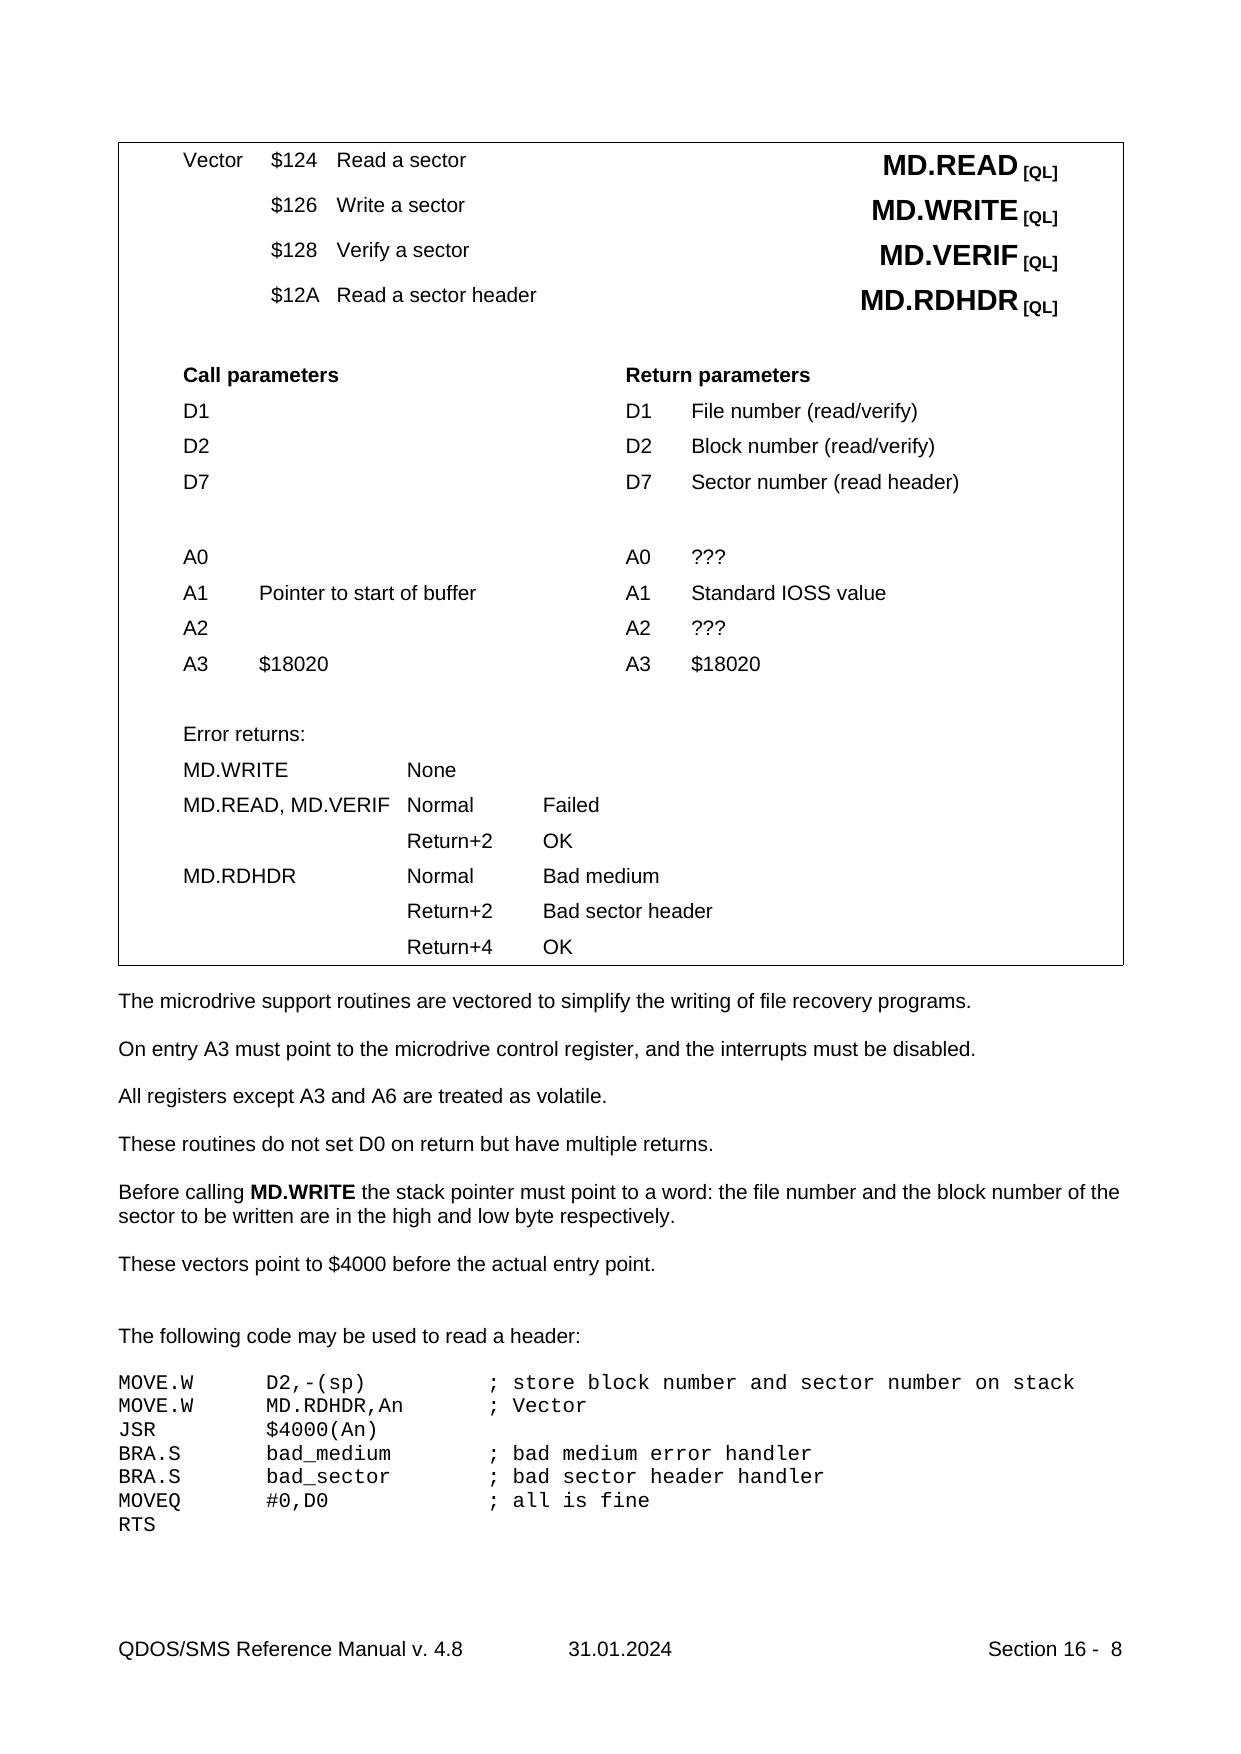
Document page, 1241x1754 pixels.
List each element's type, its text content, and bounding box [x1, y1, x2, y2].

table_cell [1064, 322, 1123, 358]
table_cell Normal [401, 788, 537, 823]
table_cell [119, 788, 177, 823]
table_cell [1064, 187, 1123, 232]
table_cell MD.RDHDR [QL] [828, 277, 1063, 322]
table_cell A1 [177, 575, 253, 610]
table_cell D7 [177, 464, 253, 499]
table_cell Sector number (read header) [685, 464, 1063, 499]
text JSR $4000(An) [118, 1419, 1122, 1443]
table_cell [119, 575, 177, 610]
table_cell None [401, 752, 537, 787]
table_cell D1 [177, 393, 253, 428]
table_cell $128 [265, 232, 331, 277]
table_cell [253, 393, 619, 428]
table_cell D2 [620, 429, 685, 464]
table_header [1064, 143, 1123, 187]
table_cell A0 [177, 540, 253, 575]
table_cell $18020 [685, 646, 1063, 681]
table_cell [1064, 858, 1123, 894]
table_cell [1064, 575, 1123, 610]
table_cell [177, 823, 401, 858]
text MOVE.W MD.RDHDR,An ; Vector [118, 1396, 1122, 1419]
table_cell [253, 610, 619, 646]
table_cell [177, 894, 401, 929]
table_cell [685, 499, 1063, 539]
table_cell [1064, 499, 1123, 539]
table_cell MD.RDHDR [177, 858, 401, 894]
table_cell [1064, 788, 1123, 823]
table_header Read a sector [331, 143, 827, 187]
table_cell Return+2 [401, 894, 537, 929]
table_cell Failed [537, 788, 1063, 823]
table_cell [253, 464, 619, 499]
table_cell A1 [620, 575, 685, 610]
table_cell Call parameters [177, 358, 619, 393]
table_cell [265, 322, 1063, 358]
table_cell [119, 232, 177, 277]
table_cell [177, 499, 253, 539]
table_cell [119, 393, 177, 428]
table_cell [1064, 393, 1123, 428]
table_cell Verify a sector [331, 232, 827, 277]
table_cell [119, 277, 177, 322]
text All registers except A3 and A6 are treated as volatile. [118, 1084, 1122, 1108]
table_cell [1064, 929, 1123, 964]
table_cell [253, 540, 619, 575]
table_cell [685, 681, 1063, 717]
table_cell [1064, 752, 1123, 787]
table_cell [119, 894, 177, 929]
table_cell A2 [620, 610, 685, 646]
table_cell [1064, 894, 1123, 929]
table_cell [119, 358, 177, 393]
table_cell Write a sector [331, 187, 827, 232]
text BRA.S bad_sector ; bad sector header handler [118, 1466, 1122, 1490]
text On entry A3 must point to the microdrive control register, and the interrupts must be disabled. [118, 1036, 1122, 1060]
table_cell [620, 499, 685, 539]
table_cell [1064, 358, 1123, 393]
table_cell [1064, 681, 1123, 717]
table_cell Return+2 [401, 823, 537, 858]
table_cell [1064, 277, 1123, 322]
table_cell [253, 681, 619, 717]
table_cell [537, 752, 1063, 787]
table_header Vector [177, 143, 265, 187]
table_cell Normal [401, 858, 537, 894]
table_cell MD.WRITE [QL] [828, 187, 1063, 232]
table_cell [620, 681, 685, 717]
table_cell A0 [620, 540, 685, 575]
table_cell [119, 540, 177, 575]
table_cell [1064, 232, 1123, 277]
table_cell Read a sector header [331, 277, 827, 322]
table_cell ??? [685, 540, 1063, 575]
text The microdrive support routines are vectored to simplify the writing of file recovery programs. [118, 988, 1122, 1012]
table_cell MD.WRITE [177, 752, 401, 787]
table_cell Standard IOSS value [685, 575, 1063, 610]
table_cell [119, 429, 177, 464]
text Before calling MD.WRITE the stack pointer must point to a word: the file number and the block number of the sector to be written are in the high and low byte respectively. [118, 1180, 1122, 1228]
table_cell D1 [620, 393, 685, 428]
table_cell [1064, 717, 1123, 752]
table_cell [177, 277, 265, 322]
table_cell MD.READ, MD.VERIF [177, 788, 401, 823]
table_cell [177, 232, 265, 277]
table_cell [177, 929, 401, 964]
table_cell [119, 646, 177, 681]
table_cell Pointer to start of buffer [253, 575, 619, 610]
table_cell OK [537, 929, 1063, 964]
table_cell [1064, 464, 1123, 499]
table_cell Block number (read/verify) [685, 429, 1063, 464]
table_cell [119, 717, 177, 752]
table_cell ??? [685, 610, 1063, 646]
table_cell A3 [177, 646, 253, 681]
table_header MD.READ [QL] [828, 143, 1063, 187]
table_header [119, 143, 177, 187]
text MOVEQ #0,D0 ; all is fine [118, 1490, 1122, 1514]
text These vectors point to $4000 before the actual entry point. [118, 1252, 1122, 1276]
text MOVE.W D2,-(sp) ; store block number and sector number on stack [118, 1372, 1122, 1396]
table_cell File number (read/verify) [685, 393, 1063, 428]
table_cell [253, 499, 619, 539]
text These routines do not set D0 on return but have multiple returns. [118, 1132, 1122, 1156]
table_cell [119, 499, 177, 539]
table_cell [1064, 540, 1123, 575]
text BRA.S bad_medium ; bad medium error handler [118, 1443, 1122, 1466]
table_cell [1064, 646, 1123, 681]
text RTS [118, 1514, 1122, 1537]
table_cell [119, 610, 177, 646]
table_cell Return+4 [401, 929, 537, 964]
table_cell [177, 187, 265, 232]
table_cell $18020 [253, 646, 619, 681]
table_cell [1064, 610, 1123, 646]
table_cell [177, 322, 265, 358]
table_cell [119, 929, 177, 964]
table_cell [119, 322, 177, 358]
table_cell A3 [620, 646, 685, 681]
table_cell [119, 823, 177, 858]
table_cell $12A [265, 277, 331, 322]
table_cell A2 [177, 610, 253, 646]
table_cell [1064, 823, 1123, 858]
table_cell MD.VERIF [QL] [828, 232, 1063, 277]
text The following code may be used to read a header: [118, 1324, 1122, 1348]
table_cell D2 [177, 429, 253, 464]
table_cell Error returns: [177, 717, 1063, 752]
table_header $124 [265, 143, 331, 187]
table_cell [119, 752, 177, 787]
table_cell [253, 429, 619, 464]
table_cell $126 [265, 187, 331, 232]
table_cell [1064, 429, 1123, 464]
table_cell [177, 681, 253, 717]
table_cell OK [537, 823, 1063, 858]
table_cell Bad medium [537, 858, 1063, 894]
table_cell [119, 464, 177, 499]
table_cell Bad sector header [537, 894, 1063, 929]
table_cell Return parameters [620, 358, 1063, 393]
table_cell [119, 681, 177, 717]
table_cell [119, 858, 177, 894]
table_cell D7 [620, 464, 685, 499]
table_cell [119, 187, 177, 232]
